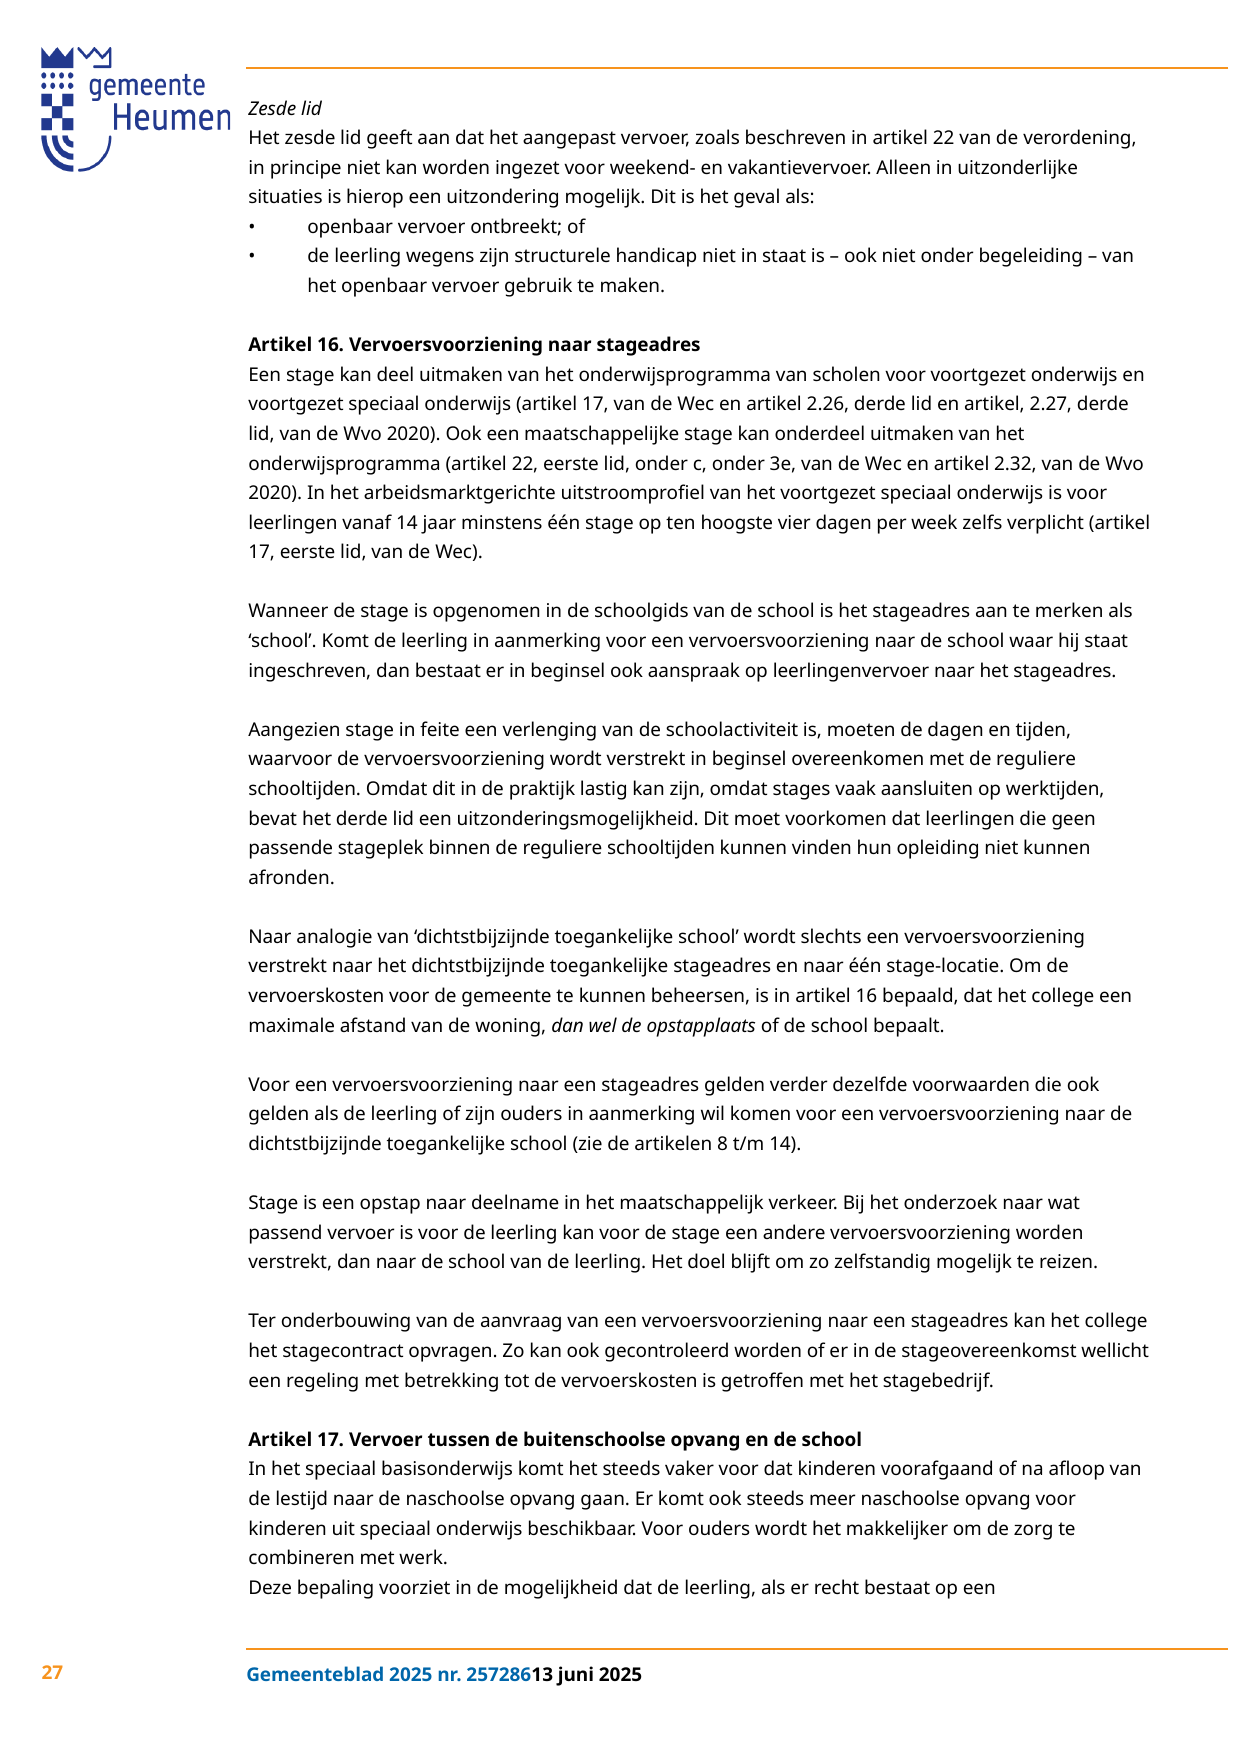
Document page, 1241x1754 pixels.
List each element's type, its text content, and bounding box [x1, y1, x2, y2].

text Wanneer de stage is opgenomen in de schoolgids van de school is het stageadres aan te merken als ‘school’. Komt de leerling in aanmerking voor een vervoersvoorziening naar de school waar hij staat ingeschreven, dan bestaat er in beginsel ook aanspraak op leerlingenvervoer naar het stageadres. [248, 598, 1152, 683]
text Artikel 16. Vervoersvoorziening naar stageadres [248, 331, 1152, 357]
text Stage is een opstap naar deelname in het maatschappelijk verkeer. Bij het onderzoek naar wat passend vervoer is voor de leerling kan voor de stage een andere vervoersvoorziening worden verstrekt, dan naar de school van de leerling. Het doel blijft om zo zelfstandig mogelijk te reizen. [248, 1189, 1152, 1274]
text Voor een vervoersvoorziening naar een stageadres gelden verder dezelfde voorwaarden die ook gelden als de leerling of zijn ouders in aanmerking wil komen voor een vervoersvoorziening naar de dichtstbijzijnde toegankelijke school (zie de artikelen 8 t/m 14). [248, 1071, 1152, 1156]
list de leerling wegens zijn structurele handicap niet in staat is – ook niet onder begeleiding – van het openbaar vervoer gebruik te maken. [248, 243, 1152, 298]
text Zesde lid [248, 95, 1152, 121]
text Het zesde lid geeft aan dat het aangepast vervoer, zoals beschreven in artikel 22 van de verordening, in principe niet kan worden ingezet voor weekend- en vakantievervoer. Alleen in uitzonderlijke situaties is hierop een uitzondering mogelijk. Dit is het geval als: [248, 124, 1152, 209]
text Artikel 17. Vervoer tussen de buitenschoolse opvang en de school [248, 1426, 1152, 1452]
text Ter onderbouwing van de aanvraag van een vervoersvoorziening naar een stageadres kan het college het stagecontract opvragen. Zo kan ook gecontroleerd worden of er in de stageovereenkomst wellicht een regeling met betrekking tot de vervoerskosten is getroffen met het stagebedrijf. [248, 1308, 1152, 1393]
picture [41, 47, 231, 172]
text Naar analogie van ‘dichtstbijzijnde toegankelijke school’ wordt slechts een vervoersvoorziening verstrekt naar het dichtstbijzijnde toegankelijke stageadres en naar één stage-locatie. Om de vervoerskosten voor de gemeente te kunnen beheersen, is in artikel 16 bepaald, dat het college een maximale afstand van de woning, dan wel de opstapplaats of de school bepaalt. [248, 923, 1152, 1038]
text Deze bepaling voorziet in de mogelijkheid dat de leerling, als er recht bestaat op een [248, 1574, 1152, 1600]
list openbaar vervoer ontbreekt; of [248, 213, 1152, 239]
text Aangezien stage in feite een verlenging van de schoolactiviteit is, moeten de dagen en tijden, waarvoor de vervoersvoorziening wordt verstrekt in beginsel overeenkomen met de reguliere schooltijden. Omdat dit in de praktijk lastig kan zijn, omdat stages vaak aansluiten op werktijden, bevat het derde lid een uitzonderingsmogelijkheid. Dit moet voorkomen dat leerlingen die geen passende stageplek binnen de reguliere schooltijden kunnen vinden hun opleiding niet kunnen afronden. [248, 716, 1152, 890]
text In het speciaal basisonderwijs komt het steeds vaker voor dat kinderen voorafgaand of na afloop van de lestijd naar de naschoolse opvang gaan. Er komt ook steeds meer naschoolse opvang voor kinderen uit speciaal onderwijs beschikbaar. Voor ouders wordt het makkelijker om de zorg te combineren met werk. [248, 1456, 1152, 1570]
text Een stage kan deel uitmaken van het onderwijsprogramma van scholen voor voortgezet onderwijs en voortgezet speciaal onderwijs (artikel 17, van de Wec en artikel 2.26, derde lid en artikel, 2.27, derde lid, van de Wvo 2020). Ook een maatschappelijke stage kan onderdeel uitmaken van het onderwijsprogramma (artikel 22, eerste lid, onder c, onder 3e, van de Wec en artikel 2.32, van de Wvo 2020). In het arbeidsmarktgerichte uitstroomprofiel van het voortgezet speciaal onderwijs is voor leerlingen vanaf 14 jaar minstens één stage op ten hoogste vier dagen per week zelfs verplicht (artikel 17, eerste lid, van de Wec). [248, 361, 1152, 564]
